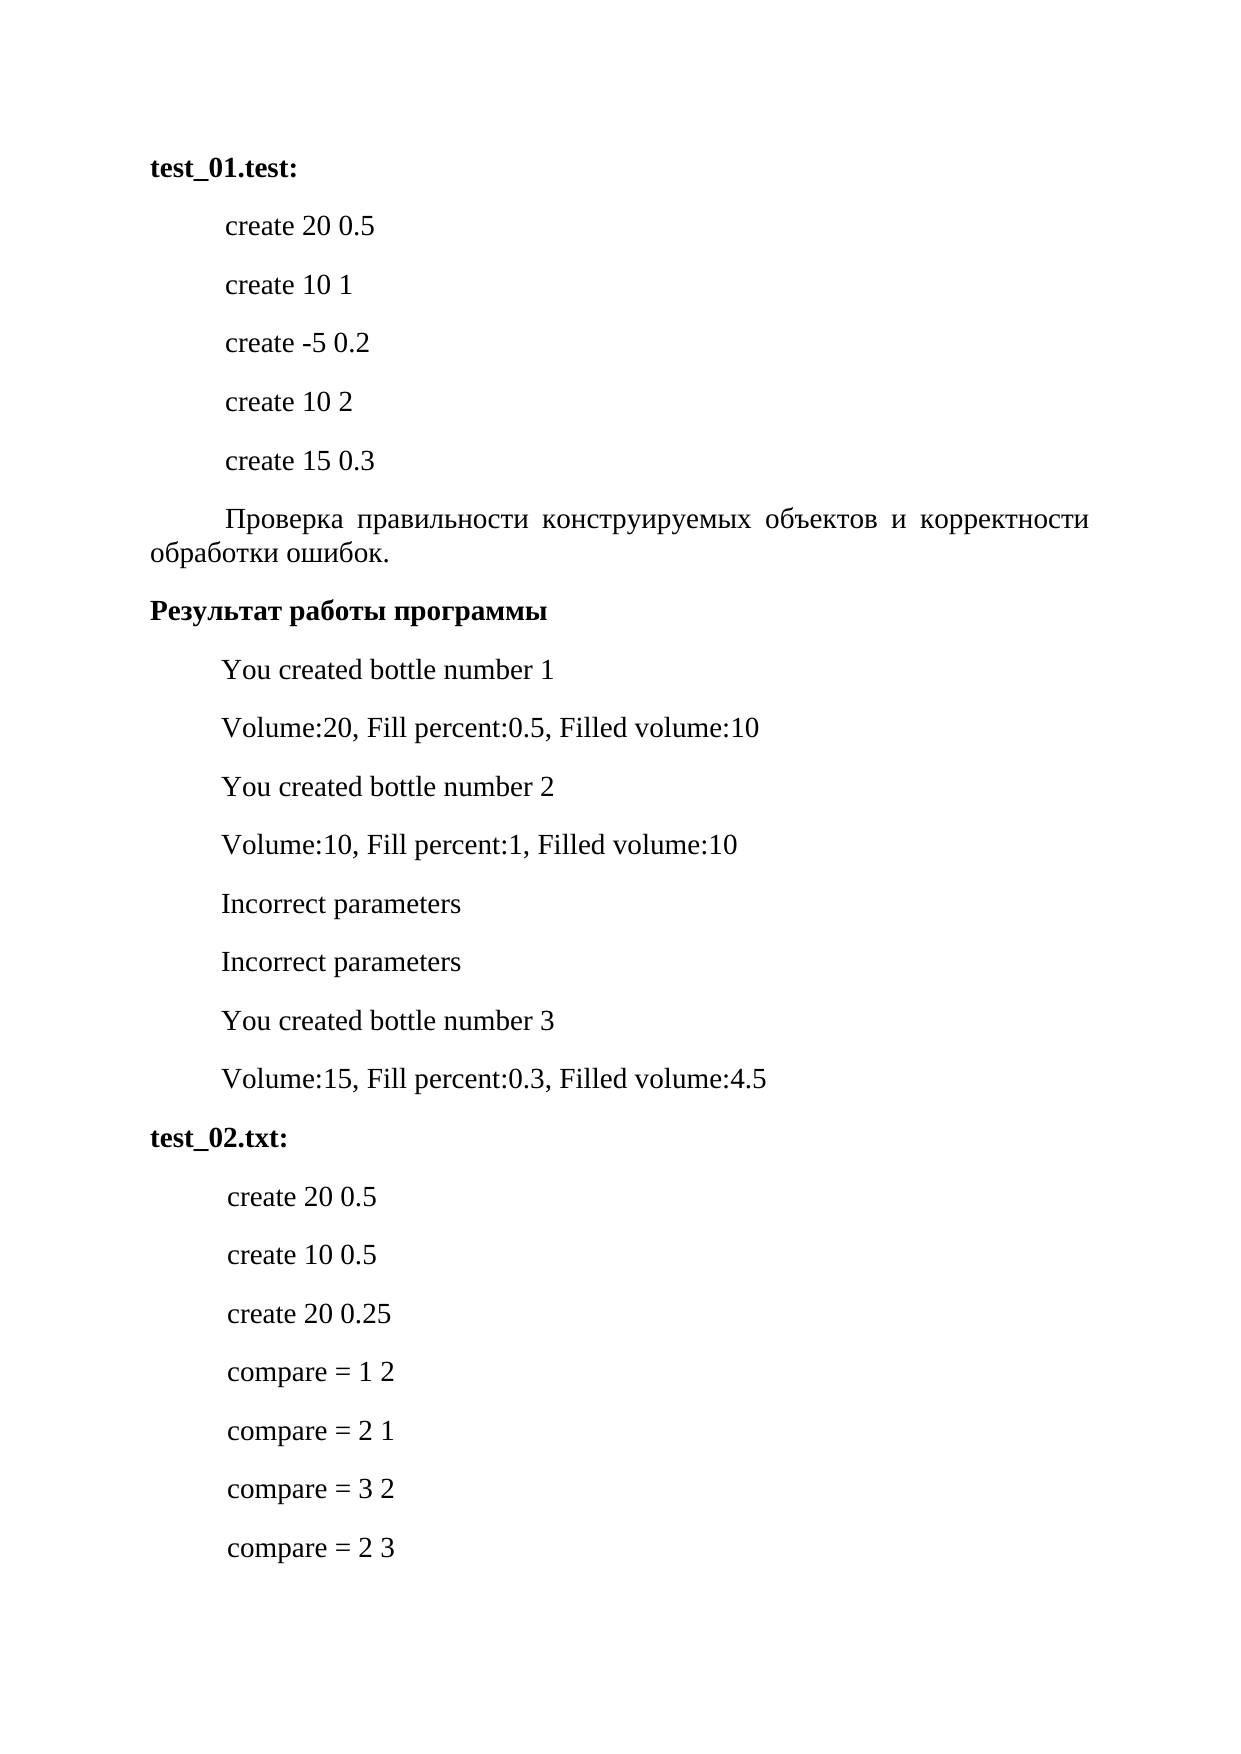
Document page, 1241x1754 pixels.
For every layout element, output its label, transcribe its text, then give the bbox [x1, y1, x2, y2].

text Incorrect parameters [150, 886, 1090, 919]
text create -5 0.2 [150, 326, 1090, 359]
text create 20 0.25 [150, 1296, 1090, 1329]
text create 10 0.5 [150, 1237, 1090, 1271]
text Volume:15, Fill percent:0.3, Filled volume:4.5 [150, 1062, 1090, 1095]
text You created bottle number 2 [150, 769, 1090, 802]
text compare = 2 1 [150, 1413, 1090, 1446]
text You created bottle number 3 [150, 1003, 1090, 1037]
text You created bottle number 1 [150, 652, 1090, 685]
text compare = 3 2 [150, 1471, 1090, 1505]
text Volume:10, Fill percent:1, Filled volume:10 [150, 827, 1090, 861]
text create 10 2 [150, 384, 1090, 418]
text create 15 0.3 [150, 443, 1090, 476]
text compare = 1 2 [150, 1354, 1090, 1388]
text Volume:20, Fill percent:0.5, Filled volume:10 [150, 710, 1090, 744]
text create 20 0.5 [150, 208, 1090, 242]
text Проверка правильности конструируемых объектов и корректности обработки ошибок. [150, 501, 1090, 568]
text test_02.txt: [150, 1120, 1090, 1154]
text compare = 2 3 [150, 1530, 1090, 1563]
text Результат работы программы [150, 593, 1090, 627]
text create 20 0.5 [150, 1179, 1090, 1212]
text create 10 1 [150, 267, 1090, 301]
text Incorrect parameters [150, 944, 1090, 978]
text test_01.test: [150, 150, 1090, 183]
